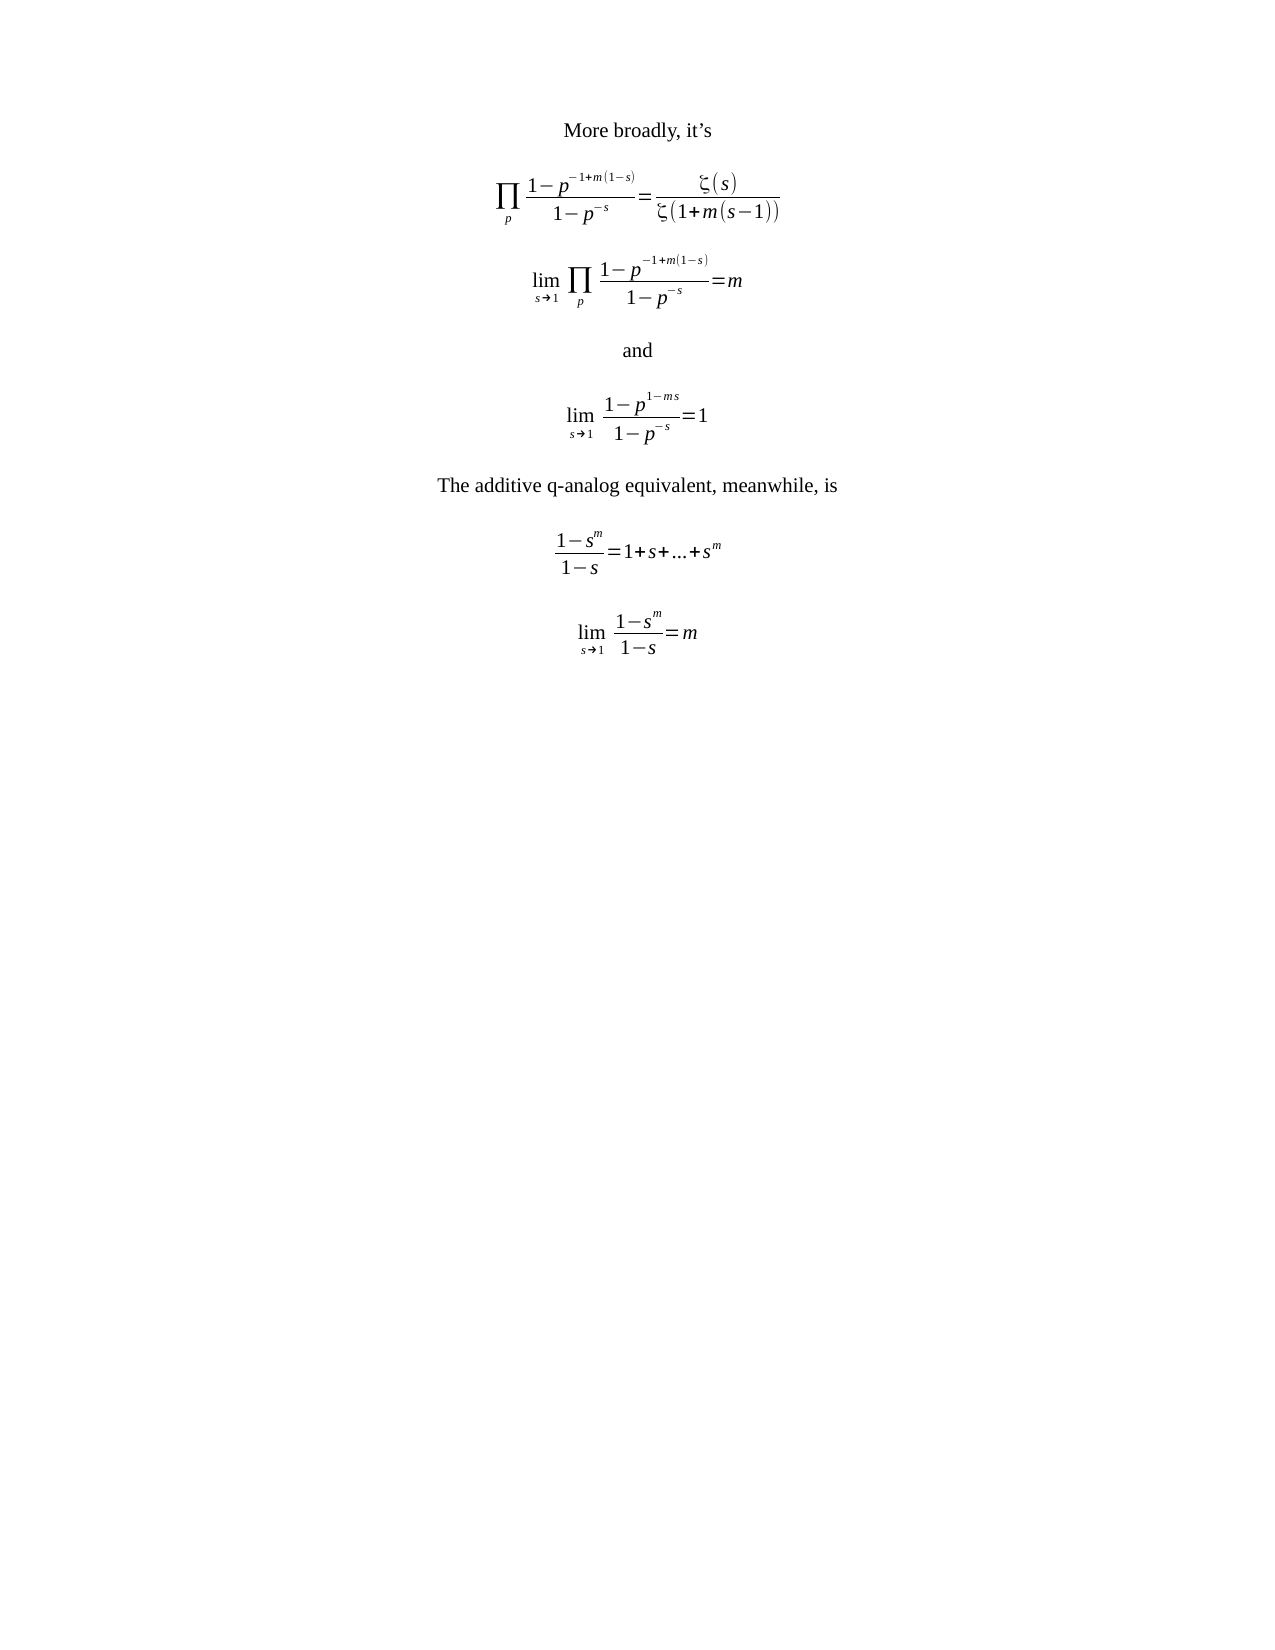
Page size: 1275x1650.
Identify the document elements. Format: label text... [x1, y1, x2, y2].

text The additive q-analog equivalent, meanwhile, is [118, 473, 1157, 497]
text and [118, 337, 1157, 362]
text More broadly, it’s [118, 118, 1157, 142]
